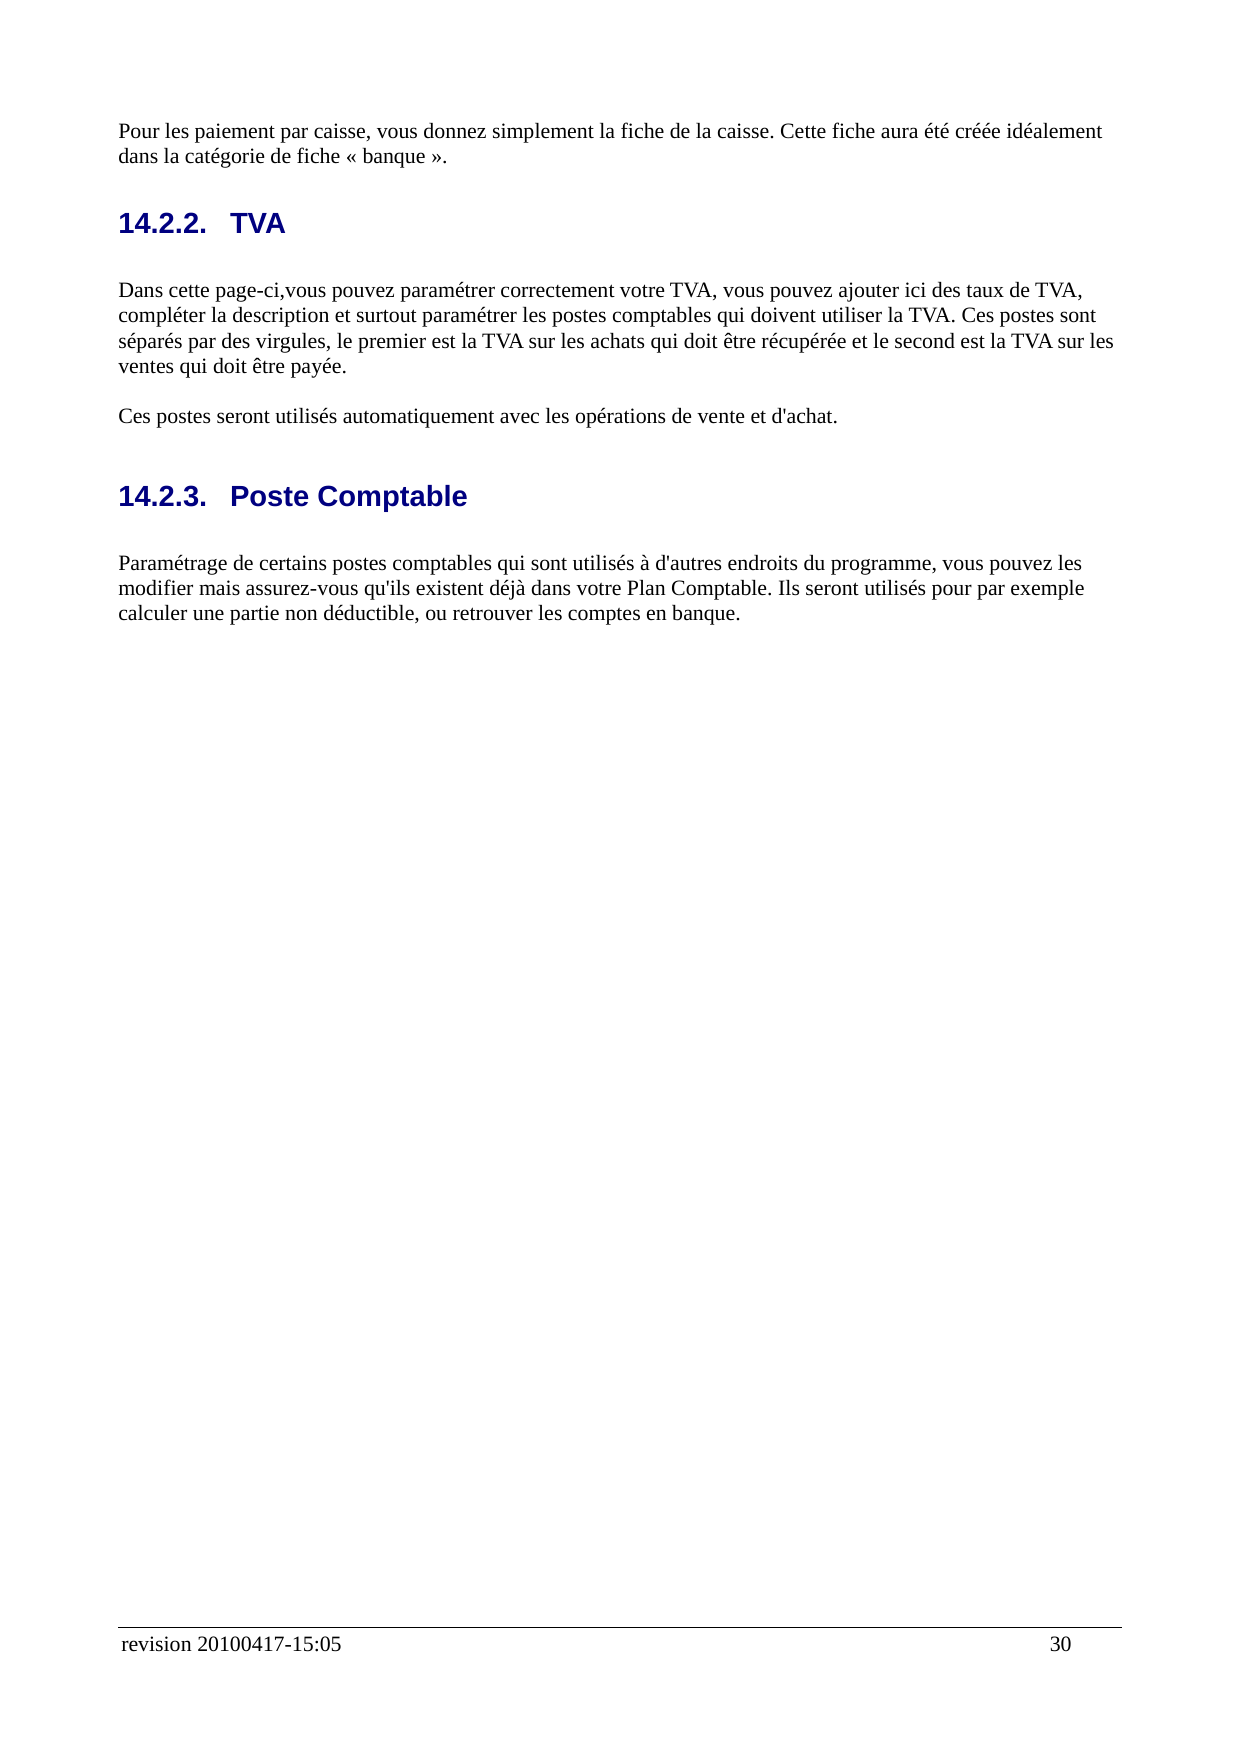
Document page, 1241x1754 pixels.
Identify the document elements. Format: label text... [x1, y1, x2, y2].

subtitle TVA [118, 206, 1122, 239]
text Paramétrage de certains postes comptables qui sont utilisés à d'autres endroits du programme, vous pouvez les modifier mais assurez-vous qu'ils existent déjà dans votre Plan Comptable. Ils seront utilisés pour par exemple calculer une partie non déductible, ou retrouver les comptes en banque. [118, 550, 1122, 626]
subtitle Poste Comptable [118, 479, 1122, 512]
text Pour les paiement par caisse, vous donnez simplement la fiche de la caisse. Cette fiche aura été créée idéalement dans la catégorie de fiche « banque ». [118, 118, 1122, 168]
text Ces postes seront utilisés automatiquement avec les opérations de vente et d'achat. [118, 403, 1122, 428]
text Dans cette page-ci,vous pouvez paramétrer correctement votre TVA, vous pouvez ajouter ici des taux de TVA, compléter la description et surtout paramétrer les postes comptables qui doivent utiliser la TVA. Ces postes sont séparés par des virgules, le premier est la TVA sur les achats qui doit être récupérée et le second est la TVA sur les ventes qui doit être payée. [118, 277, 1122, 378]
